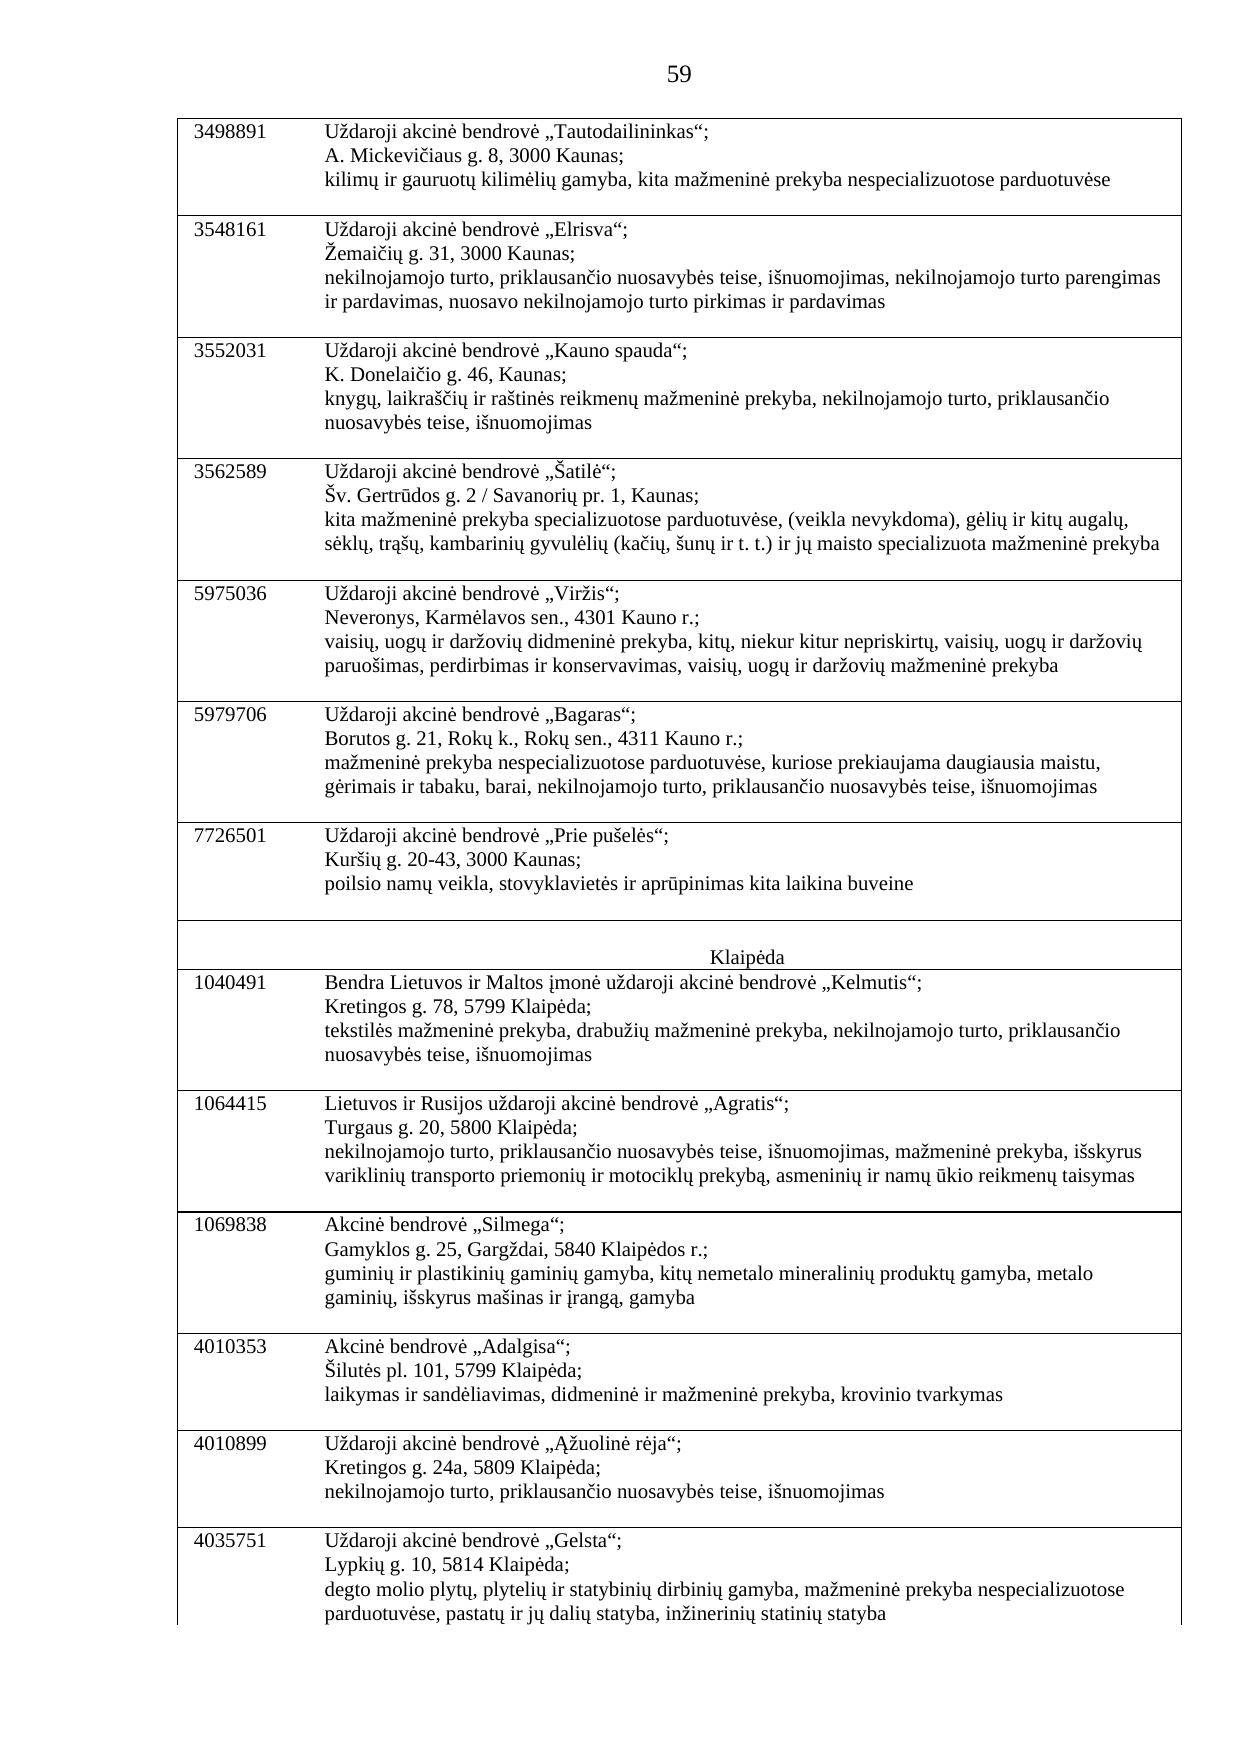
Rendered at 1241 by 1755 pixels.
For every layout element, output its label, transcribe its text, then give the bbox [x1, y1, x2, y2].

table_cell 4010899 [178, 1431, 313, 1503]
table_cell 3548161 [178, 216, 313, 313]
table_cell [178, 1309, 1181, 1333]
table_cell [178, 798, 1181, 822]
table_cell 7726501 [178, 823, 313, 895]
table_cell [178, 191, 1181, 215]
table_cell 5975036 [178, 581, 313, 677]
table_cell Uždaroji akcinė bendrovė „Tautodailininkas“; A. Mickevičiaus g. 8, 3000 Kaunas; kilimų ir gauruotų kilimėlių gamyba, kita mažmeninė prekyba nespecializuotose parduotuvėse [313, 119, 1181, 191]
table_cell [178, 555, 1181, 579]
table_cell 3562589 [178, 459, 313, 555]
table_cell [178, 677, 1181, 701]
table_cell 4035751 [178, 1528, 313, 1624]
table_cell [178, 1066, 1181, 1090]
table_cell Akcinė bendrovė „Adalgisa“; Šilutės pl. 101, 5799 Klaipėda; laikymas ir sandėliavimas, didmeninė ir mažmeninė prekyba, krovinio tvarkymas [313, 1334, 1181, 1406]
table_cell [178, 434, 1181, 458]
table_cell [178, 1187, 1181, 1211]
table_cell Akcinė bendrovė „Silmega“; Gamyklos g. 25, Gargždai, 5840 Klaipėdos r.; guminių ir plastikinių gaminių gamyba, kitų nemetalo mineralinių produktų gamyba, metalo gaminių, išskyrus mašinas ir įrangą, gamyba [313, 1213, 1181, 1309]
table_cell Uždaroji akcinė bendrovė „Šatilė“; Šv. Gertrūdos g. 2 / Savanorių pr. 1, Kaunas; kita mažmeninė prekyba specializuotose parduotuvėse, (veikla nevykdoma), gėlių ir kitų augalų, sėklų, trąšų, kambarinių gyvulėlių (kačių, šunų ir t. t.) ir jų maisto specializuota mažmeninė prekyba [313, 459, 1181, 555]
table_cell Bendra Lietuvos ir Maltos įmonė uždaroji akcinė bendrovė „Kelmutis“; Kretingos g. 78, 5799 Klaipėda; tekstilės mažmeninė prekyba, drabužių mažmeninė prekyba, nekilnojamojo turto, priklausančio nuosavybės teise, išnuomojimas [313, 970, 1181, 1066]
table_cell Uždaroji akcinė bendrovė „Ąžuolinė rėja“; Kretingos g. 24a, 5809 Klaipėda; nekilnojamojo turto, priklausančio nuosavybės teise, išnuomojimas [313, 1431, 1181, 1503]
table_cell 3498891 [178, 119, 313, 191]
table_cell [178, 921, 1181, 944]
table_cell Uždaroji akcinė bendrovė „Bagaras“; Borutos g. 21, Rokų k., Rokų sen., 4311 Kauno r.; mažmeninė prekyba nespecializuotose parduotuvėse, kuriose prekiaujama daugiausia maistu, gėrimais ir tabaku, barai, nekilnojamojo turto, priklausančio nuosavybės teise, išnuomojimas [313, 702, 1181, 798]
table_cell 4010353 [178, 1334, 313, 1406]
table_cell Uždaroji akcinė bendrovė „Kauno spauda“; K. Donelaičio g. 46, Kaunas; knygų, laikraščių ir raštinės reikmenų mažmeninė prekyba, nekilnojamojo turto, priklausančio nuosavybės teise, išnuomojimas [313, 338, 1181, 434]
table_cell Uždaroji akcinė bendrovė „Viržis“; Neveronys, Karmėlavos sen., 4301 Kauno r.; vaisių, uogų ir daržovių didmeninė prekyba, kitų, niekur kitur nepriskirtų, vaisių, uogų ir daržovių paruošimas, perdirbimas ir konservavimas, vaisių, uogų ir daržovių mažmeninė prekyba [313, 581, 1181, 677]
table_cell Klaipėda [313, 945, 1181, 969]
table_cell Uždaroji akcinė bendrovė „Prie pušelės“; Kuršių g. 20-43, 3000 Kaunas; poilsio namų veikla, stovyklavietės ir aprūpinimas kita laikina buveine [313, 823, 1181, 895]
table_cell Uždaroji akcinė bendrovė „Gelsta“; Lypkių g. 10, 5814 Klaipėda; degto molio plytų, plytelių ir statybinių dirbinių gamyba, mažmeninė prekyba nespecializuotose parduotuvėse, pastatų ir jų dalių statyba, inžinerinių statinių statyba [313, 1528, 1181, 1624]
table_cell 1040491 [178, 970, 313, 1066]
table_cell [178, 1406, 1181, 1430]
table_cell [178, 945, 313, 969]
table_cell Uždaroji akcinė bendrovė „Elrisva“; Žemaičių g. 31, 3000 Kaunas; nekilnojamojo turto, priklausančio nuosavybės teise, išnuomojimas, nekilnojamojo turto parengimas ir pardavimas, nuosavo nekilnojamojo turto pirkimas ir pardavimas [313, 216, 1181, 313]
table_cell Lietuvos ir Rusijos uždaroji akcinė bendrovė „Agratis“; Turgaus g. 20, 5800 Klaipėda; nekilnojamojo turto, priklausančio nuosavybės teise, išnuomojimas, mažmeninė prekyba, išskyrus variklinių transporto priemonių ir motociklų prekybą, asmeninių ir namų ūkio reikmenų taisymas [313, 1091, 1181, 1187]
table_cell 5979706 [178, 702, 313, 798]
table_cell 1064415 [178, 1091, 313, 1187]
table_cell 3552031 [178, 338, 313, 434]
table_cell 1069838 [178, 1213, 313, 1309]
table_cell [178, 1503, 1181, 1527]
table_cell [178, 313, 1181, 337]
table_cell [178, 895, 1181, 919]
